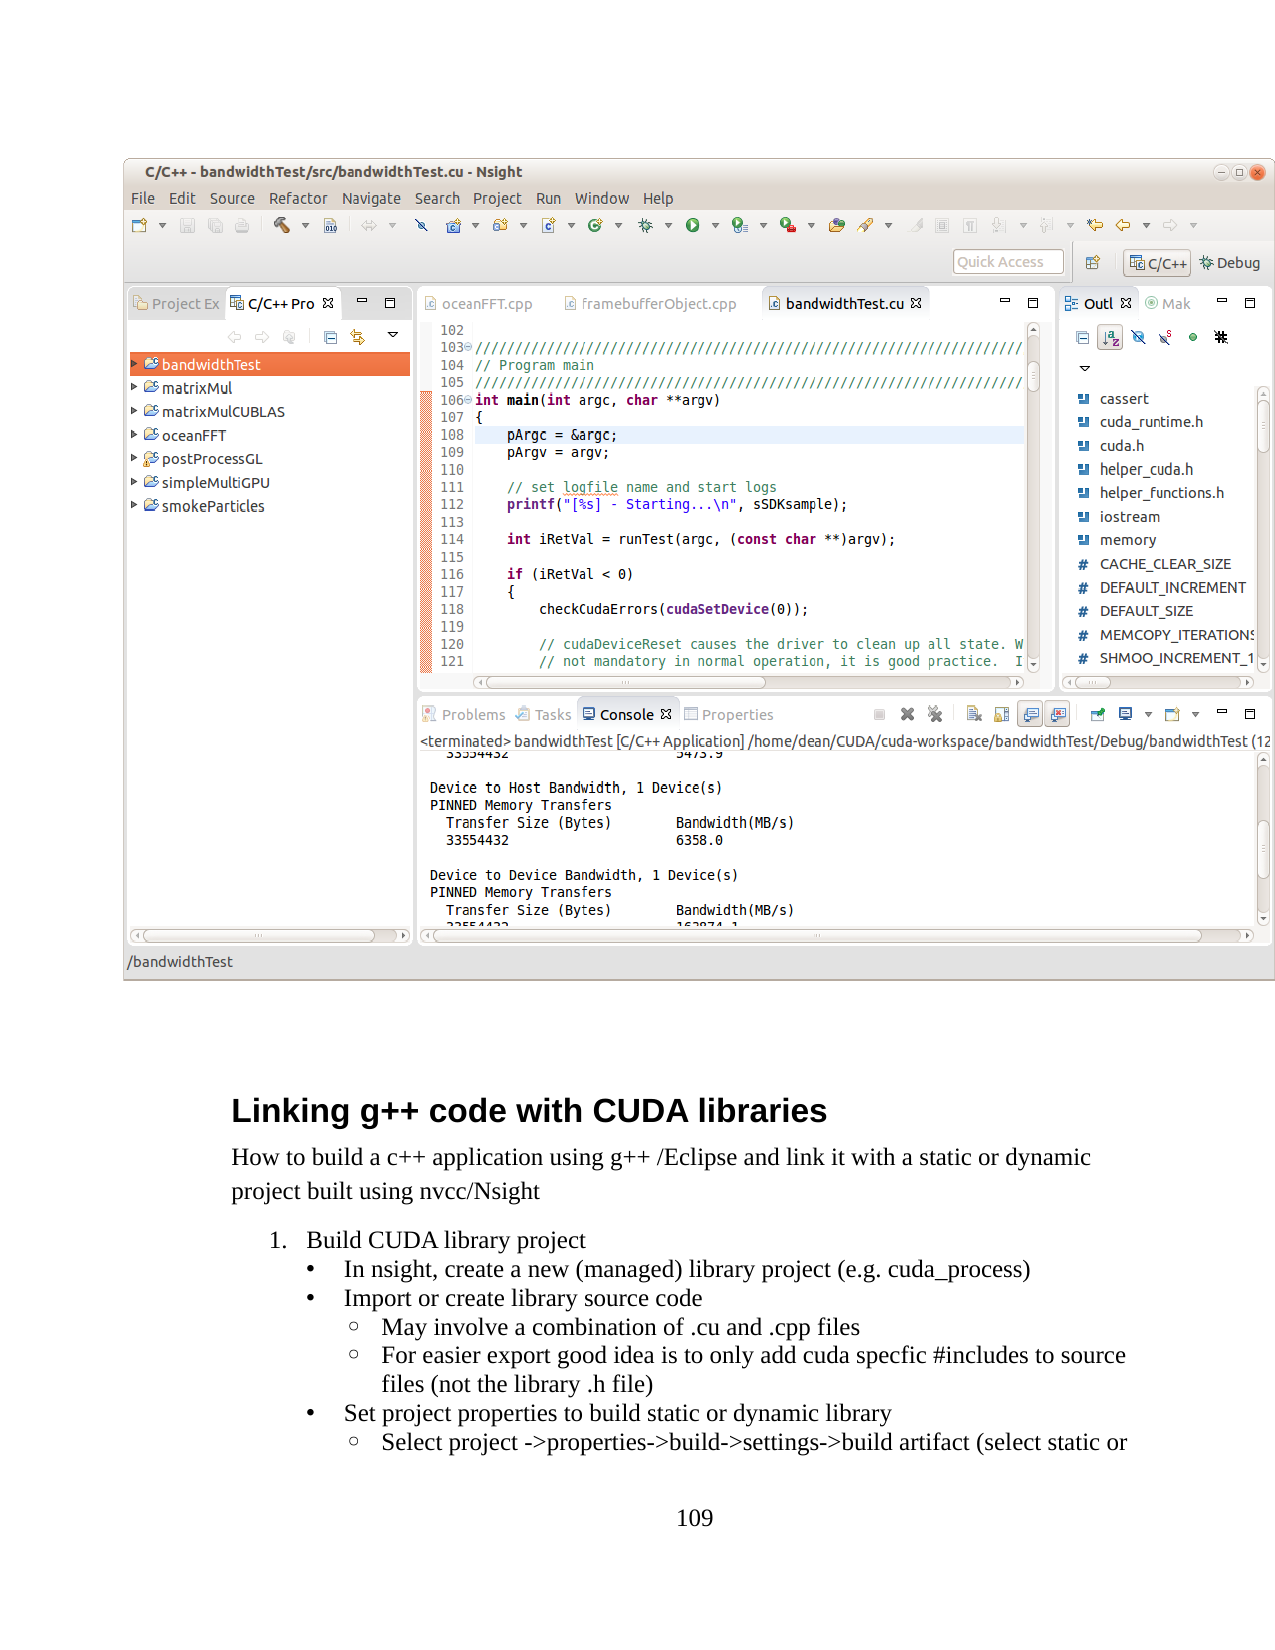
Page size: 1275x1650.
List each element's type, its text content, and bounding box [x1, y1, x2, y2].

list Build CUDA library project [269, 1225, 1158, 1254]
list In nsight, create a new (managed) library project (e.g. cuda_process) [306, 1254, 1158, 1283]
list Set project properties to build static or dynamic library [306, 1398, 1158, 1427]
picture [123, 158, 1275, 981]
subtitle Linking g++ code with CUDA libraries [231, 1091, 1158, 1129]
list Select project ->properties->build->settings->build artifact (select static or [344, 1427, 1158, 1455]
list May involve a combination of .cu and .cpp files [344, 1312, 1158, 1340]
list For easier export good idea is to only add cuda specfic #includes to source files (not the library .h file) [344, 1340, 1158, 1398]
text How to build a c++ application using g++ /Eclipse and link it with a static or dynamic project built using nvcc/Nsight [231, 1142, 1158, 1205]
list Import or create library source code [306, 1283, 1158, 1312]
